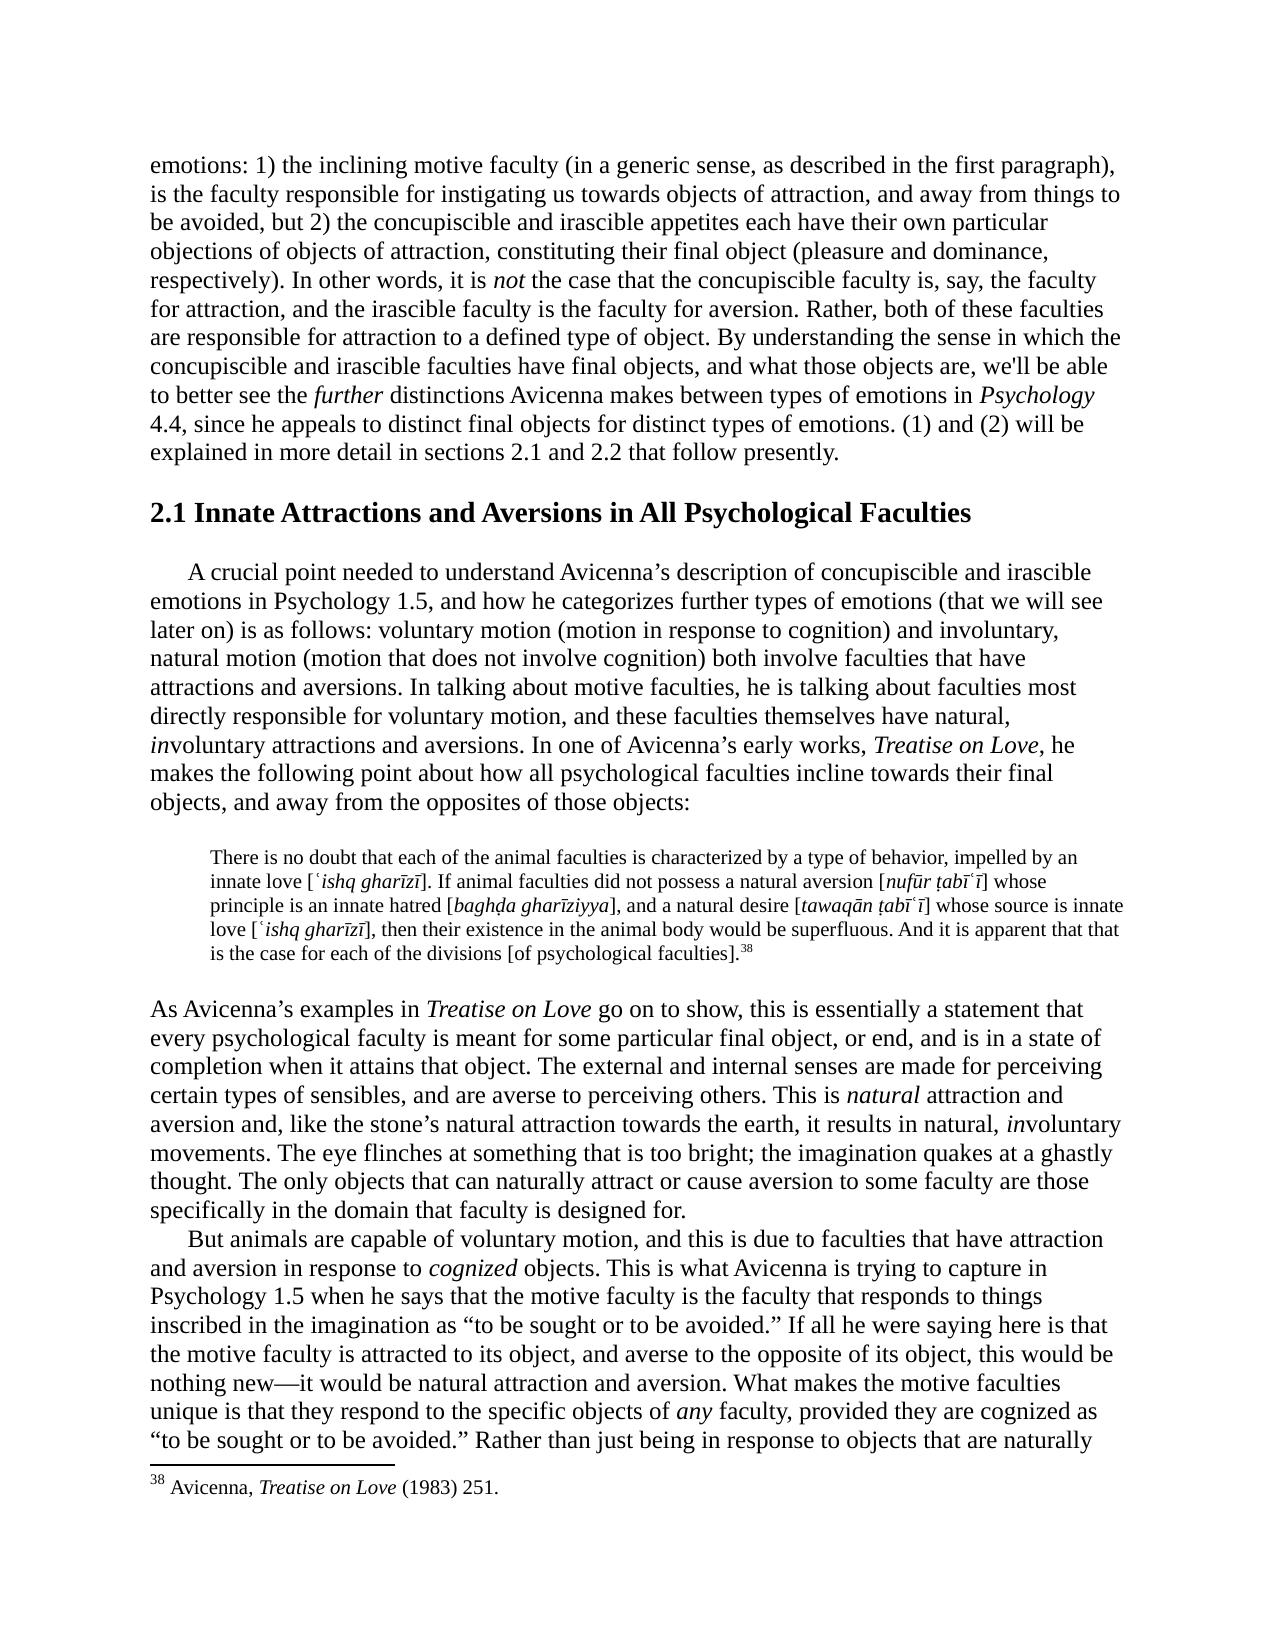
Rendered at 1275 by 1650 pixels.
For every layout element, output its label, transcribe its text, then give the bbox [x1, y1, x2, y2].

text A crucial point needed to understand Avicenna’s description of concupiscible and irascible emotions in Psychology 1.5, and how he categorizes further types of emotions (that we will see later on) is as follows: voluntary motion (motion in response to cognition) and involuntary, natural motion (motion that does not involve cognition) both involve faculties that have attractions and aversions. In talking about motive faculties, he is talking about faculties most directly responsible for voluntary motion, and these faculties themselves have natural, involuntary attractions and aversions. In one of Avicenna’s early works, Treatise on Love, he makes the following point about how all psychological faculties incline towards their final objects, and away from the opposites of those objects: [150, 557, 1125, 816]
subtitle 2.1 Innate Attractions and Aversions in All Psychological Faculties [150, 495, 1125, 528]
text As Avicenna’s examples in Treatise on Love go on to show, this is essentially a statement that every psychological faculty is meant for some particular final object, or end, and is in a state of completion when it attains that object. The external and internal senses are made for perceiving certain types of sensibles, and are averse to perceiving others. This is natural attraction and aversion and, like the stone’s natural attraction towards the earth, it results in natural, involuntary movements. The eye flinches at something that is too bright; the imagination quakes at a ghastly thought. The only objects that can naturally attract or cause aversion to some faculty are those specifically in the domain that faculty is designed for. [150, 994, 1125, 1224]
text Avicenna, Treatise on Love (1983) 251. [150, 1471, 1125, 1500]
text But animals are capable of voluntary motion, and this is due to faculties that have attraction and aversion in response to cognized objects. This is what Avicenna is trying to capture in Psychology 1.5 when he says that the motive faculty is the faculty that responds to things inscribed in the imagination as “to be sought or to be avoided.” If all he were saying here is that the motive faculty is attracted to its object, and averse to the opposite of its object, this would be nothing new―it would be natural attraction and aversion. What makes the motive faculties unique is that they respond to the specific objects of any faculty, provided they are cognized as “to be sought or to be avoided.” Rather than just being in response to objects that are naturally [150, 1224, 1125, 1454]
text There is no doubt that each of the animal faculties is characterized by a type of behavior, impelled by an innate love [ʿishq gharīzī]. If animal faculties did not possess a natural aversion [nufūr ṭabīʿī] whose principle is an innate hatred [baghḍa gharīziyya], and a natural desire [tawaqān ṭabīʿī] whose source is innate love [ʿishq gharīzī], then their existence in the animal body would be superfluous. And it is apparent that that is the case for each of the divisions [of psychological faculties]. [210, 845, 1125, 965]
text emotions: 1) the inclining motive faculty (in a generic sense, as described in the first paragraph), is the faculty responsible for instigating us towards objects of attraction, and away from things to be avoided, but 2) the concupiscible and irascible appetites each have their own particular objections of objects of attraction, constituting their final object (pleasure and dominance, respectively). In other words, it is not the case that the concupiscible faculty is, say, the faculty for attraction, and the irascible faculty is the faculty for aversion. Rather, both of these faculties are responsible for attraction to a defined type of object. By understanding the sense in which the concupiscible and irascible faculties have final objects, and what those objects are, we'll be able to better see the further distinctions Avicenna makes between types of emotions in Psychology 4.4, since he appeals to distinct final objects for distinct types of emotions. (1) and (2) will be explained in more detail in sections 2.1 and 2.2 that follow presently. [150, 150, 1125, 466]
